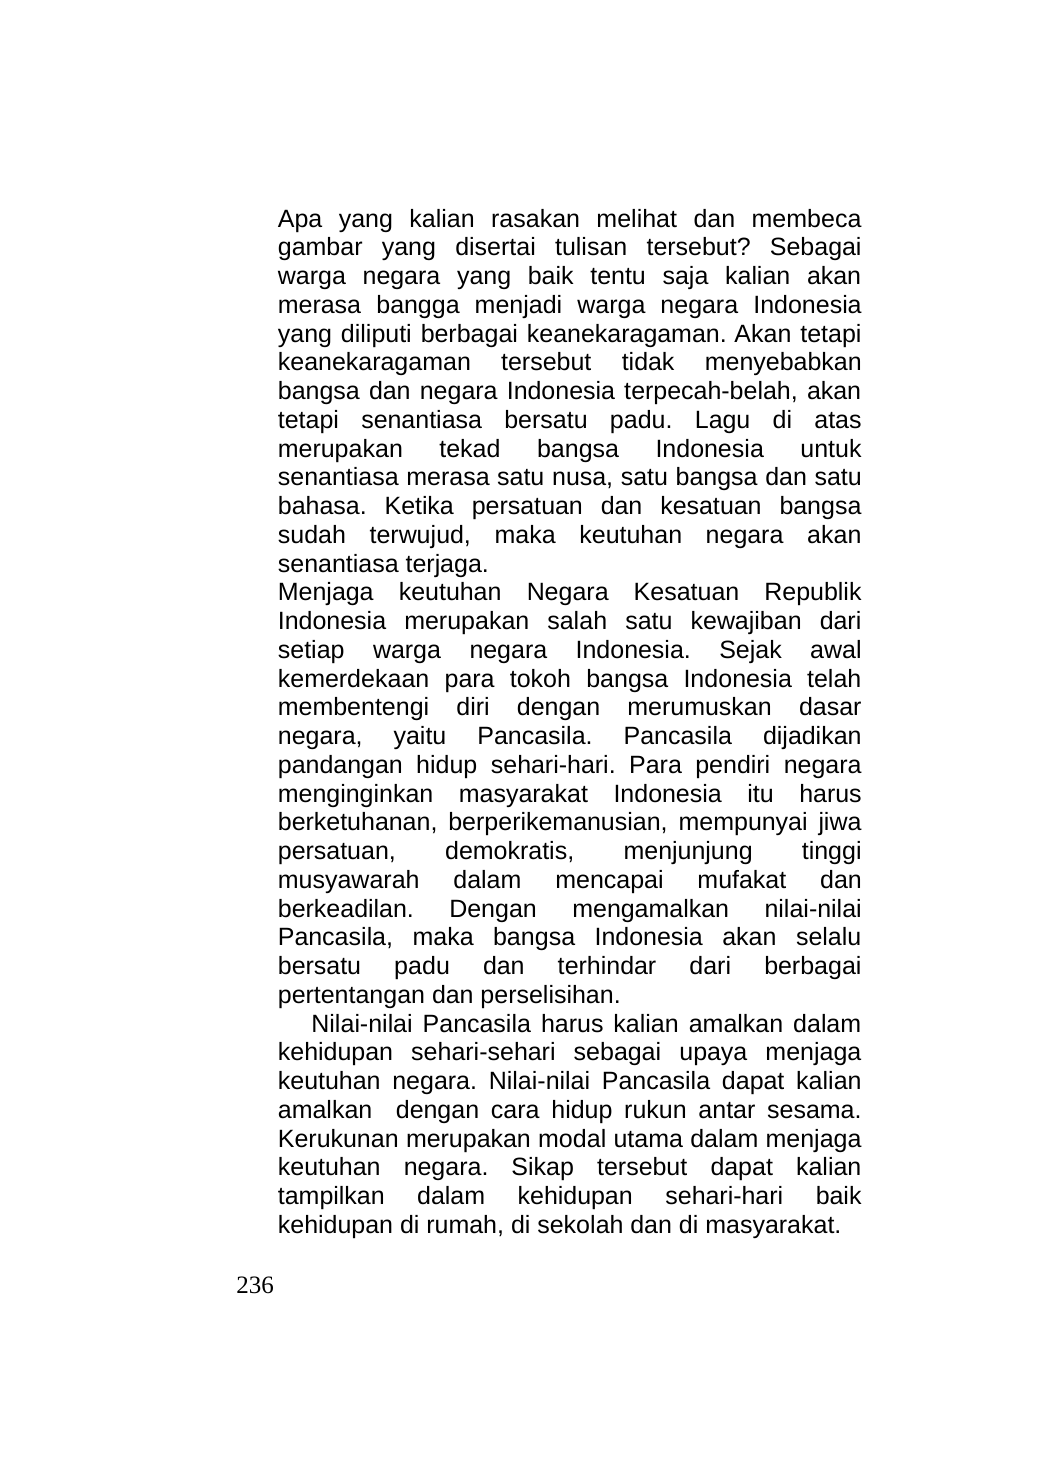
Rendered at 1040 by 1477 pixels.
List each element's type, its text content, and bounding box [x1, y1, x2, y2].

text Nilai-nilai Pancasila harus kalian amalkan dalam kehidupan sehari-sehari sebagai upaya menjaga keutuhan negara. Nilai-nilai Pancasila dapat kalian amalkan dengan cara hidup rukun antar sesama. Kerukunan merupakan modal utama dalam menjaga keutuhan negara. Sikap tersebut dapat kalian tampilkan dalam kehidupan sehari-hari baik kehidupan di rumah, di sekolah dan di masyarakat. [278, 1008, 862, 1238]
text Apa yang kalian rasakan melihat dan membeca gambar yang disertai tulisan tersebut? Sebagai warga negara yang baik tentu saja kalian akan merasa bangga menjadi warga negara Indonesia yang diliputi berbagai keanekaragaman. Akan tetapi keanekaragaman tersebut tidak menyebabkan bangsa dan negara Indonesia terpecah-belah, akan tetapi senantiasa bersatu padu. Lagu di atas merupakan tekad bangsa Indonesia untuk senantiasa merasa satu nusa, satu bangsa dan satu bahasa. Ketika persatuan dan kesatuan bangsa sudah terwujud, maka keutuhan negara akan senantiasa terjaga. [278, 203, 862, 577]
text Menjaga keutuhan Negara Kesatuan Republik Indonesia merupakan salah satu kewajiban dari setiap warga negara Indonesia. Sejak awal kemerdekaan para tokoh bangsa Indonesia telah membentengi diri dengan merumuskan dasar negara, yaitu Pancasila. Pancasila dijadikan pandangan hidup sehari-hari. Para pendiri negara menginginkan masyarakat Indonesia itu harus berketuhanan, berperikemanusian, mempunyai jiwa persatuan, demokratis, menjunjung tinggi musyawarah dalam mencapai mufakat dan berkeadilan. Dengan mengamalkan nilai-nilai Pancasila, maka bangsa Indonesia akan selalu bersatu padu dan terhindar dari berbagai pertentangan dan perselisihan. [278, 577, 862, 1008]
